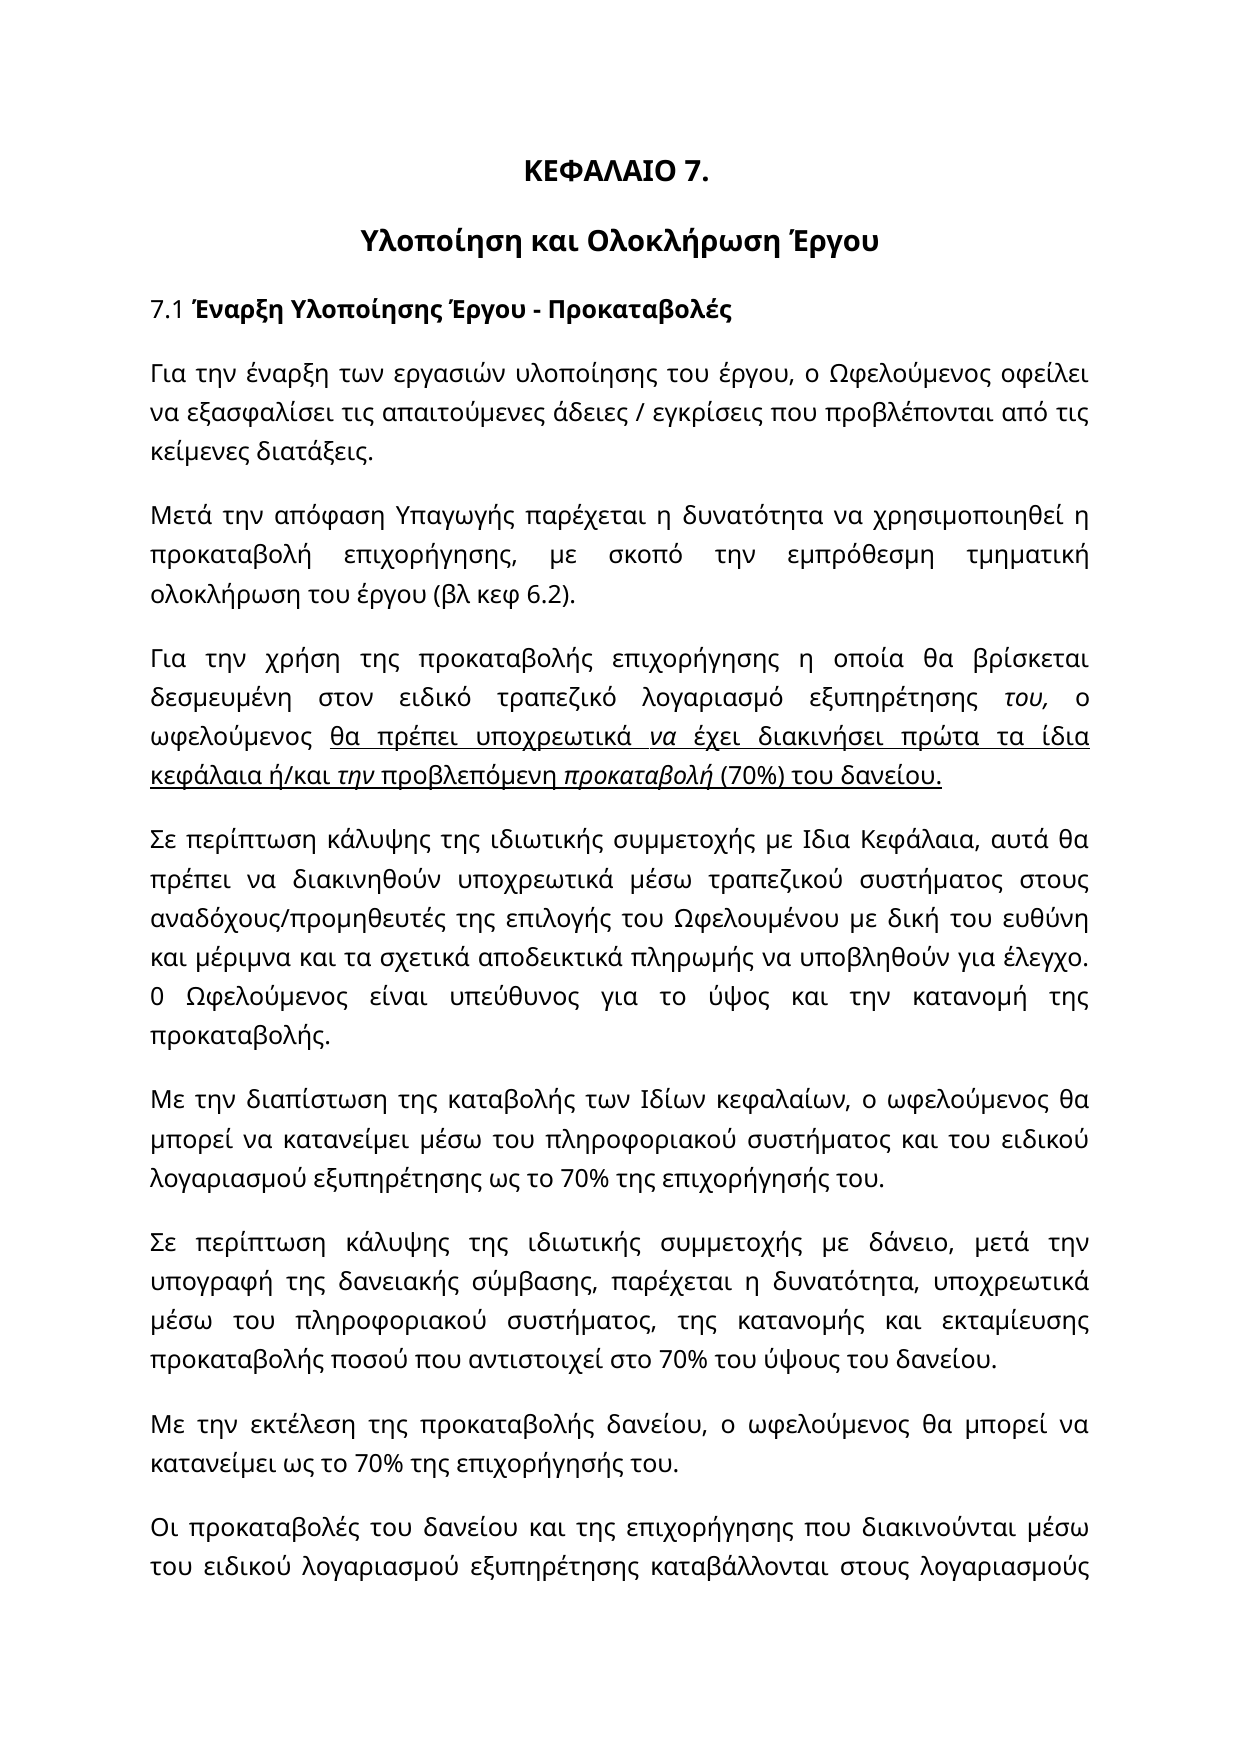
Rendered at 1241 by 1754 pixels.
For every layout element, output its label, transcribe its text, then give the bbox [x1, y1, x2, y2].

text Οι προκαταβολές του δανείου και της επιχορήγησης που διακινούνται μέσω του ειδικού λογαριασμού εξυπηρέτησης καταβάλλονται στους λογαριασμούς [150, 1509, 1090, 1583]
text Με την εκτέλεση της προκαταβολής δανείου, ο ωφελούμενος θα μπορεί να κατανείμει ως το 70% της επιχορήγησής του. [150, 1406, 1090, 1479]
text Για την έναρξη των εργασιών υλοποίησης του έργου, ο Ωφελούμενος οφείλει να εξασφαλίσει τις απαιτούμενες άδειες / εγκρίσεις που προβλέπονται από τις κείμενες διατάξεις. [150, 355, 1090, 468]
subtitle ΚΕΦΑΛΑΙΟ 7. [150, 150, 1090, 190]
subtitle Υλοποίηση και Ολοκλήρωση Έργου [150, 221, 1090, 260]
text Σε περίπτωση κάλυψης της ιδιωτικής συμμετοχής με Ιδια Κεφάλαια, αυτά θα πρέπει να διακινηθούν υποχρεωτικά μέσω τραπεζικού συστήματος στους αναδόχους/προμηθευτές της επιλογής του Ωφελουμένου με δική του ευθύνη και μέριμνα και τα σχετικά αποδεικτικά πληρωμής να υποβληθούν για έλεγχο. 0 Ωφελούμενος είναι υπεύθυνος για το ύψος και την κατανομή της προκαταβολής. [150, 822, 1090, 1052]
text Με την διαπίστωση της καταβολής των Ιδίων κεφαλαίων, ο ωφελούμενος θα μπορεί να κατανείμει μέσω του πληροφοριακού συστήματος και του ειδικού λογαριασμού εξυπηρέτησης ως το 70% της επιχορήγησής του. [150, 1082, 1090, 1194]
text 7.1 Έναρξη Υλοποίησης Έργου - Προκαταβολές [150, 291, 1090, 325]
text Σε περίπτωση κάλυψης της ιδιωτικής συμμετοχής με δάνειο, μετά την υπογραφή της δανειακής σύμβασης, παρέχεται η δυνατότητα, υποχρεωτικά μέσω του πληροφοριακού συστήματος, της κατανομής και εκταμίευσης προκαταβολής ποσού που αντιστοιχεί στο 70% του ύψους του δανείου. [150, 1224, 1090, 1376]
text Μετά την απόφαση Υπαγωγής παρέχεται η δυνατότητα να χρησιμοποιηθεί η προκαταβολή επιχορήγησης, με σκοπό την εμπρόθεσμη τμηματική ολοκλήρωση του έργου (βλ κεφ 6.2). [150, 498, 1090, 610]
text Για την χρήση της προκαταβολής επιχορήγησης η οποία θα βρίσκεται δεσμευμένη στον ειδικό τραπεζικό λογαριασμό εξυπηρέτησης του, ο ωφελούμενος θα πρέπει υποχρεωτικά να έχει διακινήσει πρώτα τα ίδια κεφάλαια ή/και την προβλεπόμενη προκαταβολή (70%) του δανείου. [150, 640, 1090, 792]
